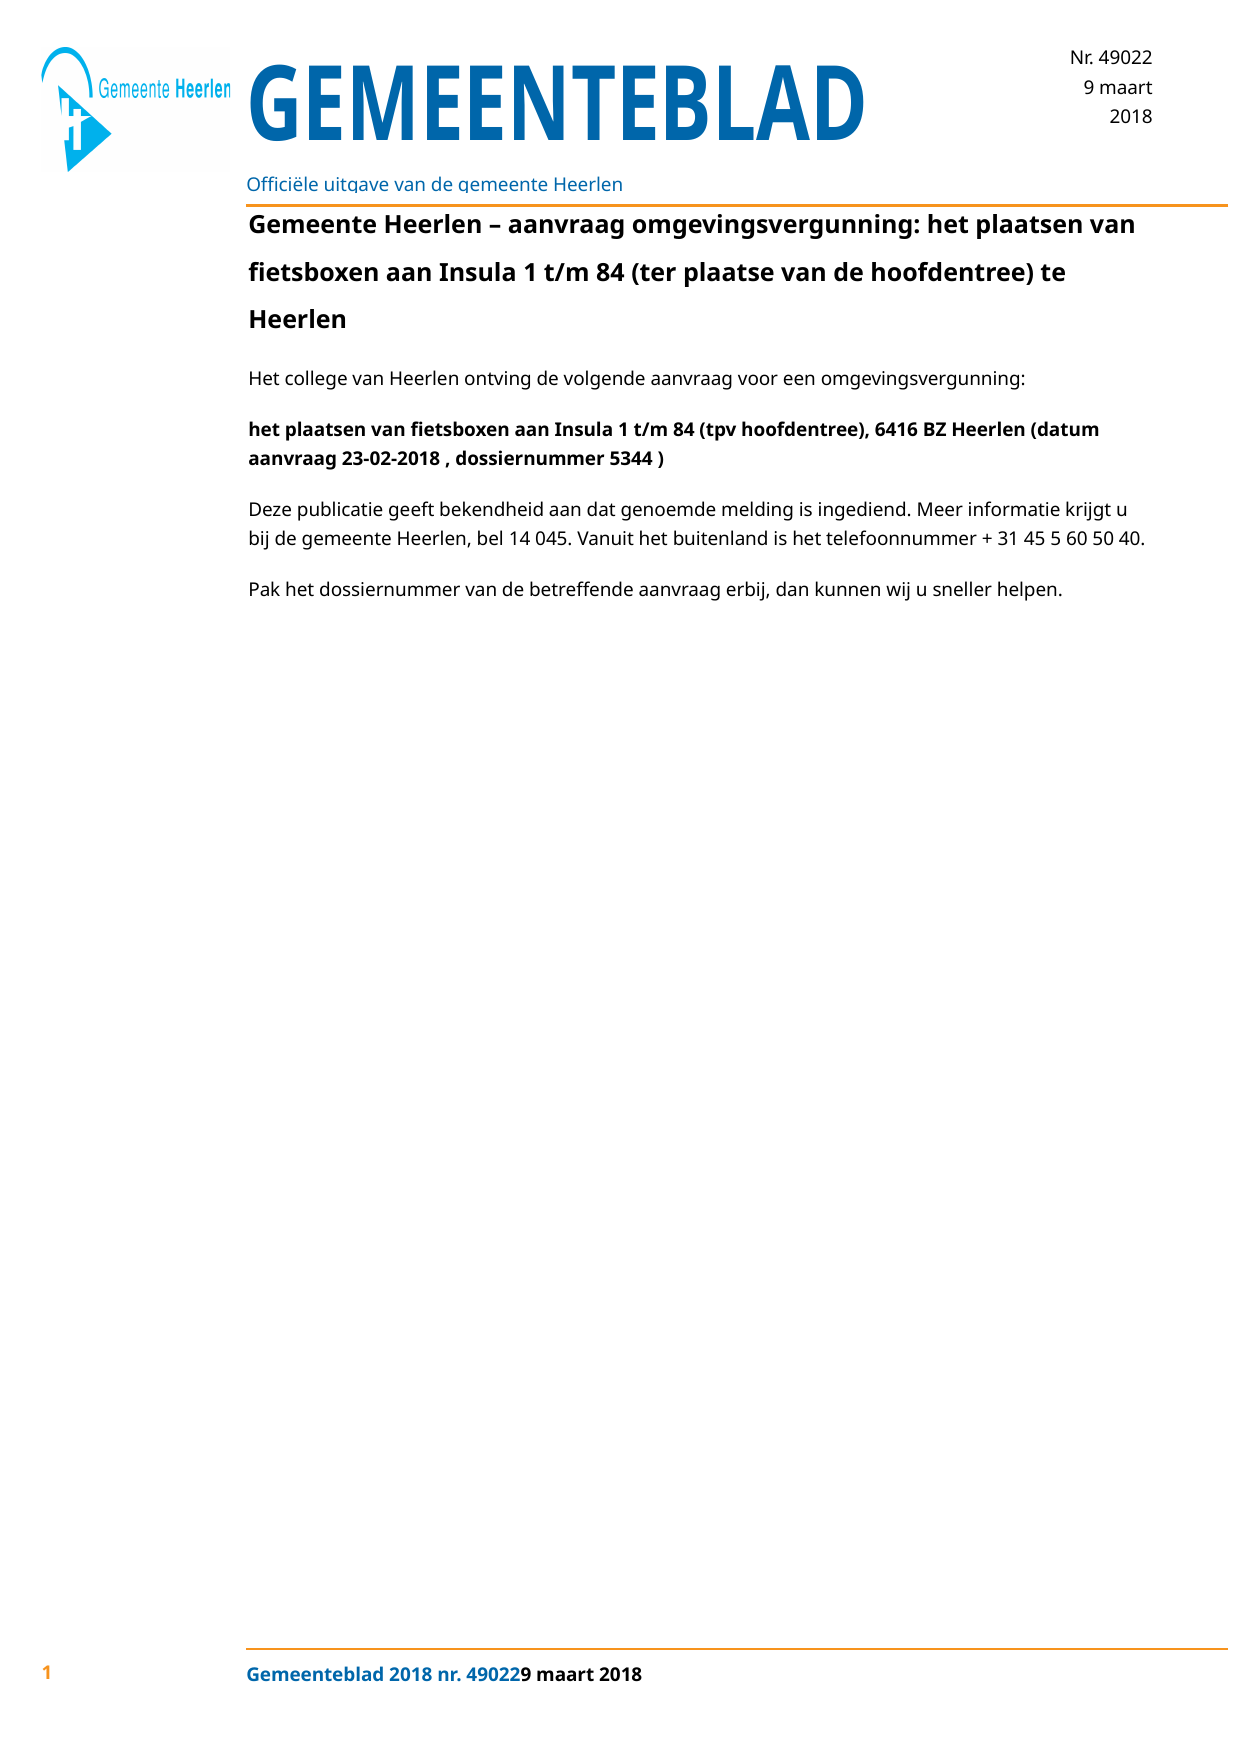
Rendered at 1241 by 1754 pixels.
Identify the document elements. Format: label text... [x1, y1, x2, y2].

text Het college van Heerlen ontving de volgende aanvraag voor een omgevingsvergunning: [248, 366, 1152, 391]
text Deze publicatie geeft bekendheid aan dat genoemde melding is ingediend. Meer informatie krijgt u bij de gemeente Heerlen, bel 14 045. Vanuit het buitenland is het telefoonnummer + 31 45 5 60 50 40. [248, 496, 1152, 551]
picture [41, 47, 231, 172]
text Pak het dossiernummer van de betreffende aanvraag erbij, dan kunnen wij u sneller helpen. [248, 576, 1152, 602]
text het plaatsen van fietsboxen aan Insula 1 t/m 84 (tpv hoofdentree), 6416 BZ Heerlen (datum aanvraag 23-02-2018 , dossiernummer 5344 ) [248, 416, 1152, 471]
text Gemeente Heerlen – aanvraag omgevingsvergunning: het plaatsen van fietsboxen aan Insula 1 t/m 84 (ter plaatse van de hoofdentree) te Heerlen [248, 207, 1152, 336]
picture [41, 47, 58, 70]
